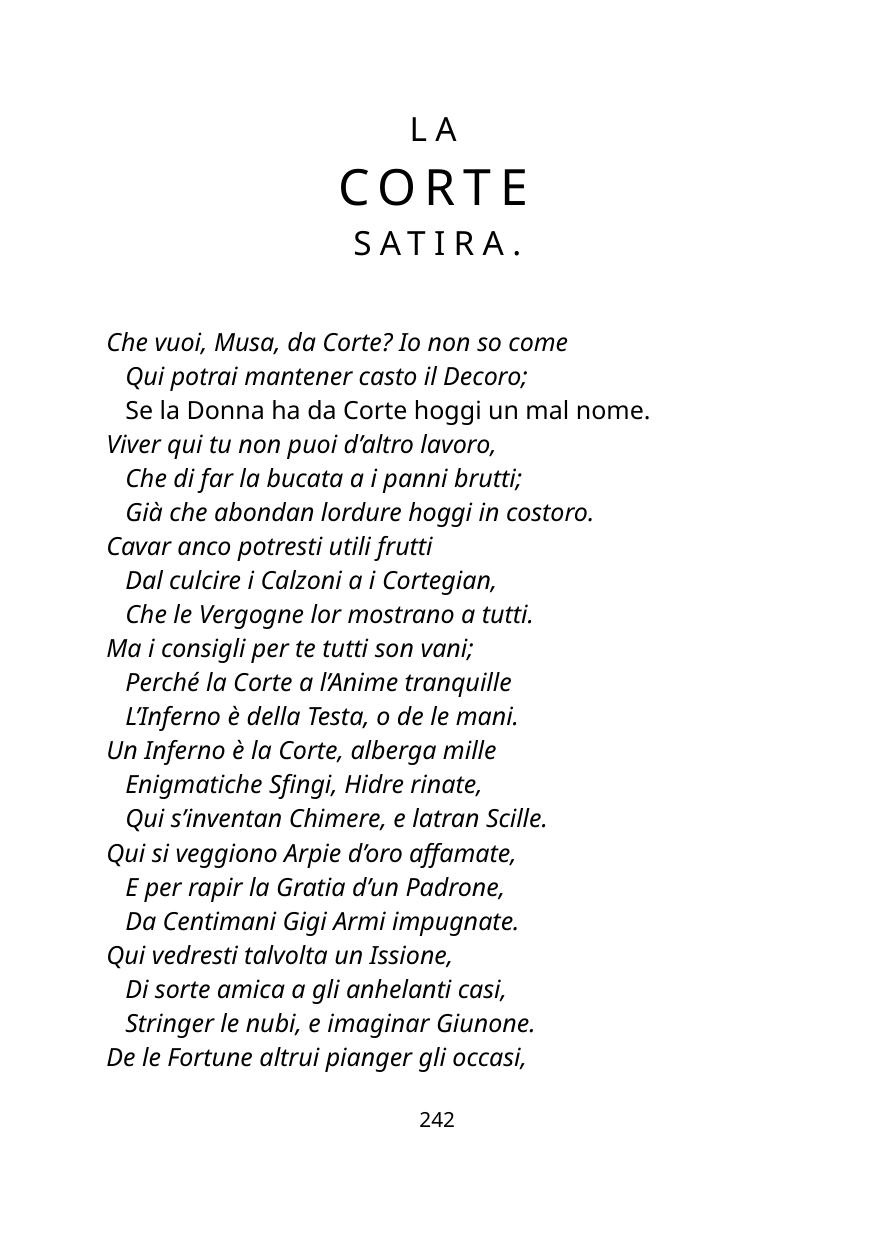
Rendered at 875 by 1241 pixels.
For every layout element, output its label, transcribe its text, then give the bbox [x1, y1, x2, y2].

text Qui vedresti talvolta un Issione, [106, 937, 768, 971]
text Enigmatiche Sfingi, Hidre rinate, [125, 767, 768, 801]
text Stringer le nubi, e imaginar Giunone. [125, 1006, 768, 1039]
text Ma i consigli per te tutti son vani; [106, 631, 768, 665]
text Cavar anco potresti utili frutti [106, 529, 768, 563]
text Che vuoi, Musa, da Corte? Io non so come [106, 324, 768, 358]
text Qui si veggiono Arpie d’oro affamate, [106, 835, 768, 869]
text Un Inferno è la Corte, alberga mille [106, 733, 768, 767]
text Viver qui tu non puoi d’altro lavoro, [106, 426, 768, 461]
text Se la Donna ha da Corte hoggi un mal nome. [125, 392, 768, 426]
text Da Centimani Gigi Armi impugnate. [125, 903, 768, 937]
text Qui potrai mantener casto il Decoro; [125, 358, 768, 392]
text De le Fortune altrui pianger gli occasi, [106, 1039, 768, 1074]
text Qui s’inventan Chimere, e latran Scille. [125, 801, 768, 835]
text Di sorte amica a gli anhelanti casi, [125, 971, 768, 1006]
text Già che abondan lordure hoggi in costoro. [125, 494, 768, 529]
text E per rapir la Gratia d’un Padrone, [125, 869, 768, 903]
text Che le Vergogne lor mostrano a tutti. [125, 597, 768, 631]
text L’Inferno è della Testa, o de le mani. [125, 699, 768, 733]
subtitle LA CORTE SATIRA. [106, 106, 768, 265]
text Che di far la bucata a i panni brutti; [125, 461, 768, 494]
text Dal culcire i Calzoni a i Cortegian, [125, 563, 768, 597]
text Perché la Corte a l’Anime tranquille [125, 665, 768, 699]
